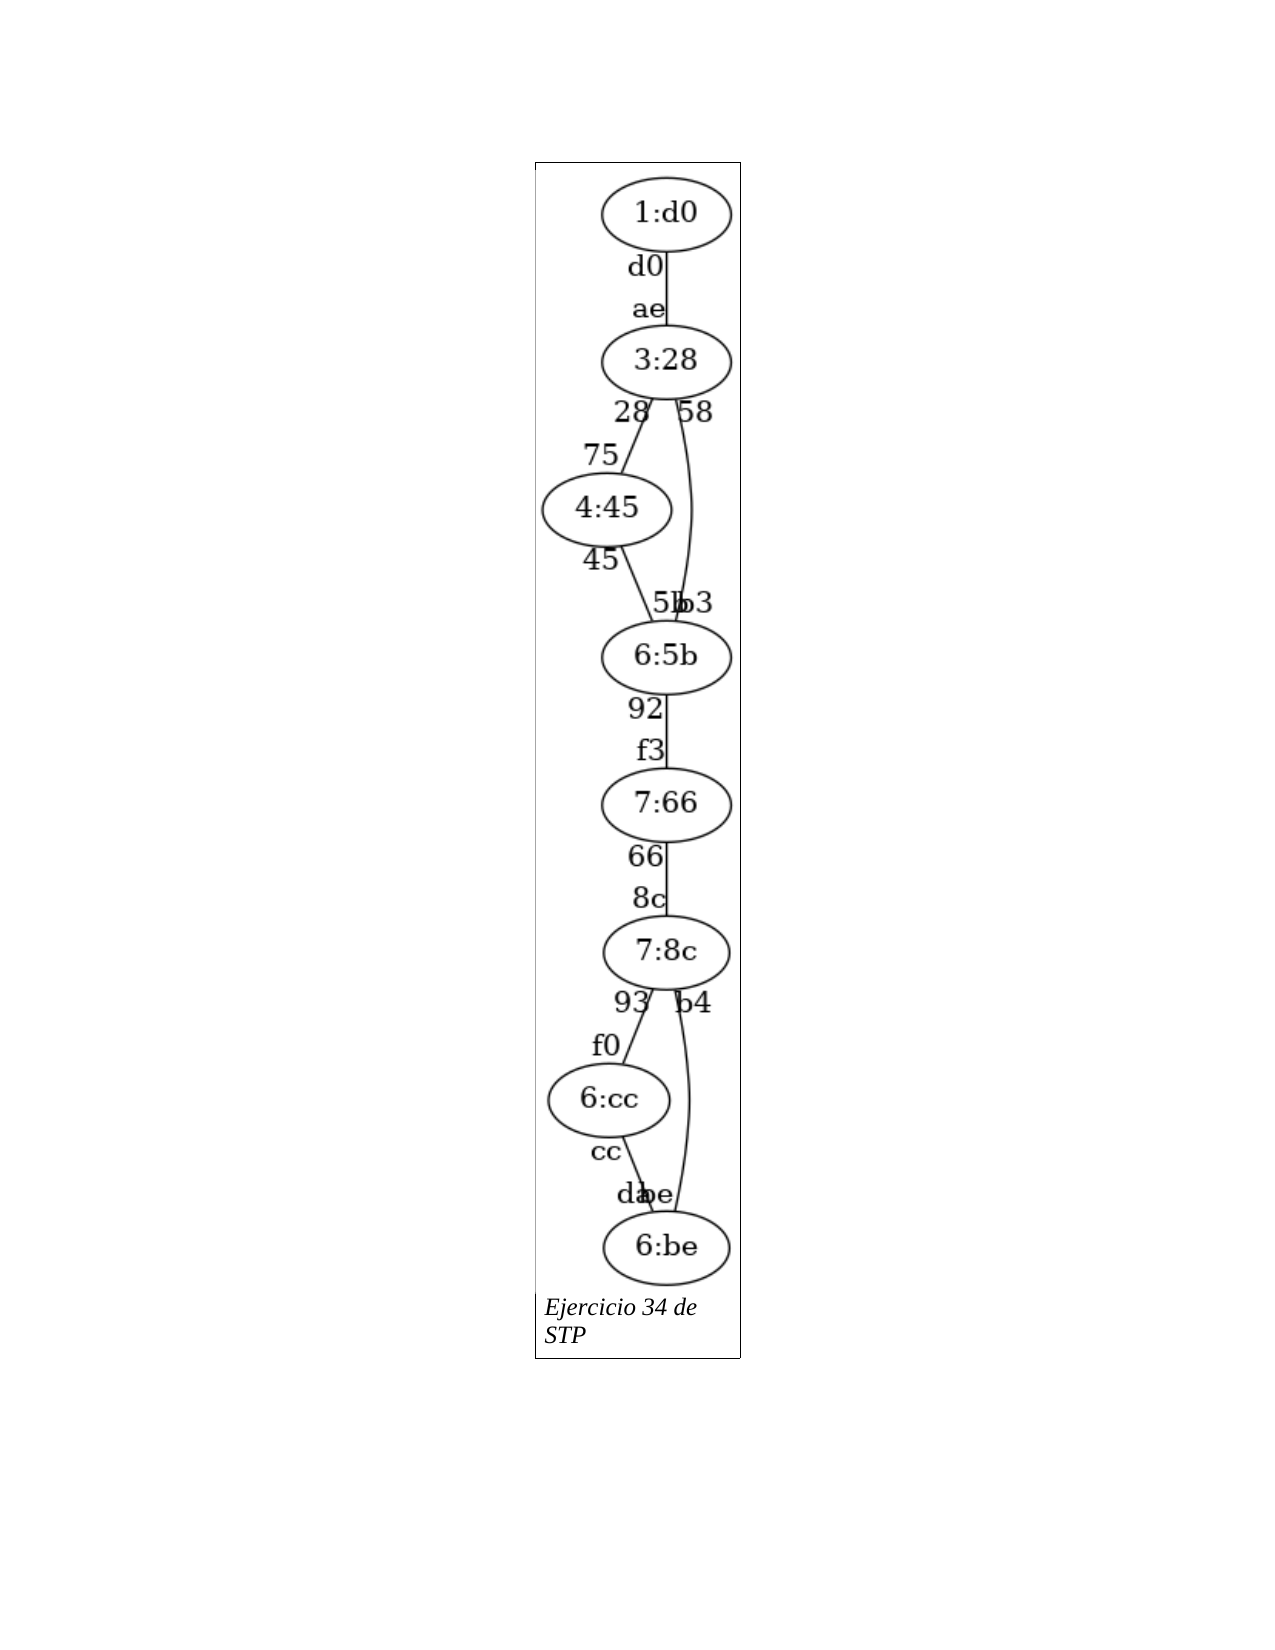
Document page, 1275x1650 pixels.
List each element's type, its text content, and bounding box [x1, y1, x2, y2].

picture [535, 170, 740, 1294]
text Ejercicio 34 de STP [544, 1294, 731, 1349]
